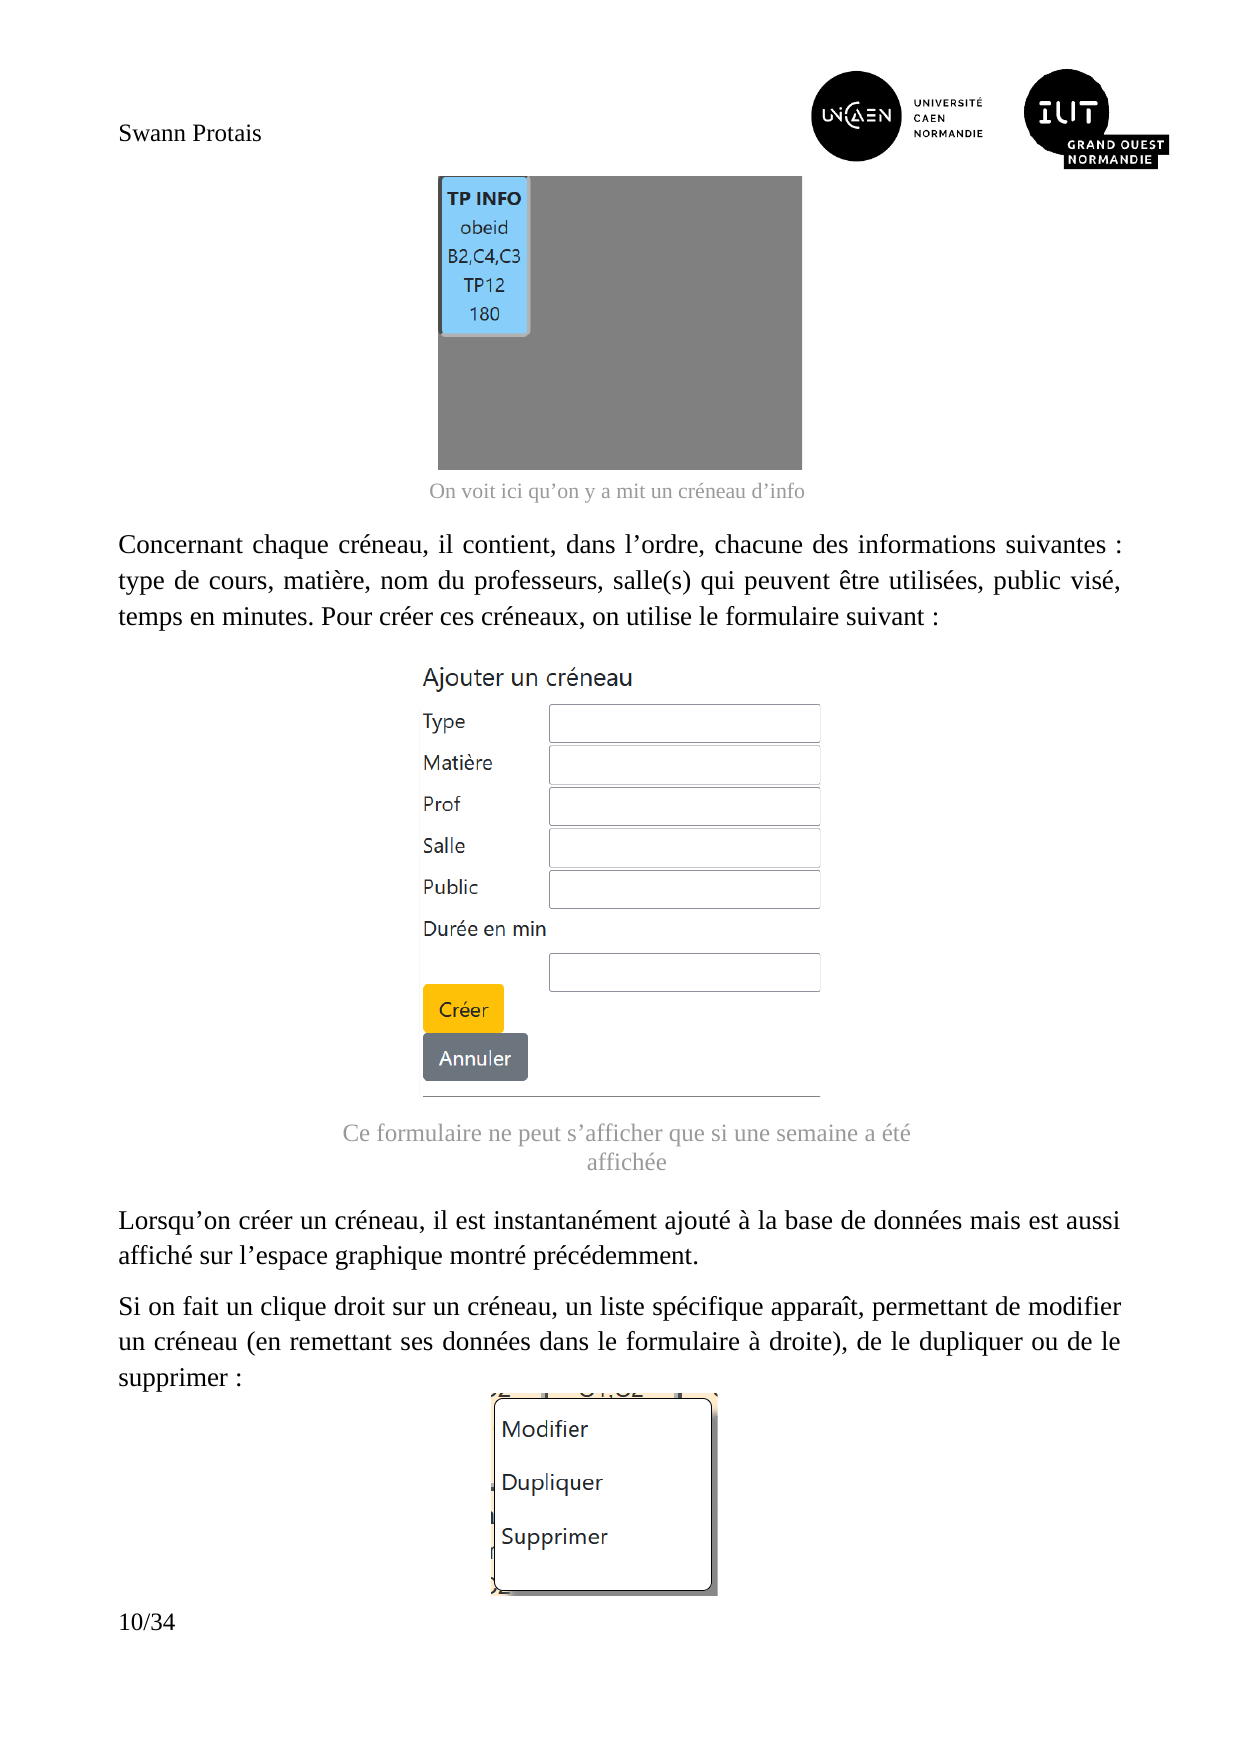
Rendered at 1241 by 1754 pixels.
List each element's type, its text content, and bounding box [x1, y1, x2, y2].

picture [491, 1393, 718, 1596]
text Lorsqu’on créer un créneau, il est instantanément ajouté à la base de données mais est aussi affiché sur l’espace graphique montré précédemment. [118, 1204, 1122, 1271]
text Concernant chaque créneau, il contient, dans l’ordre, chacune des informations suivantes : type de cours, matière, nom du professeurs, salle(s) qui peuvent être utilisées, public visé, temps en minutes. Pour créer ces créneaux, on utilise le formulaire suivant : [118, 528, 1122, 631]
picture [800, 58, 993, 174]
picture [419, 650, 821, 1097]
text Si on fait un clique droit sur un créneau, un liste spécifique apparaît, permettant de modifier un créneau (en remettant ses données dans le formulaire à droite), de le dupliquer ou de le supprimer : [118, 1290, 1122, 1392]
picture [1001, 67, 1194, 175]
picture [438, 176, 803, 470]
